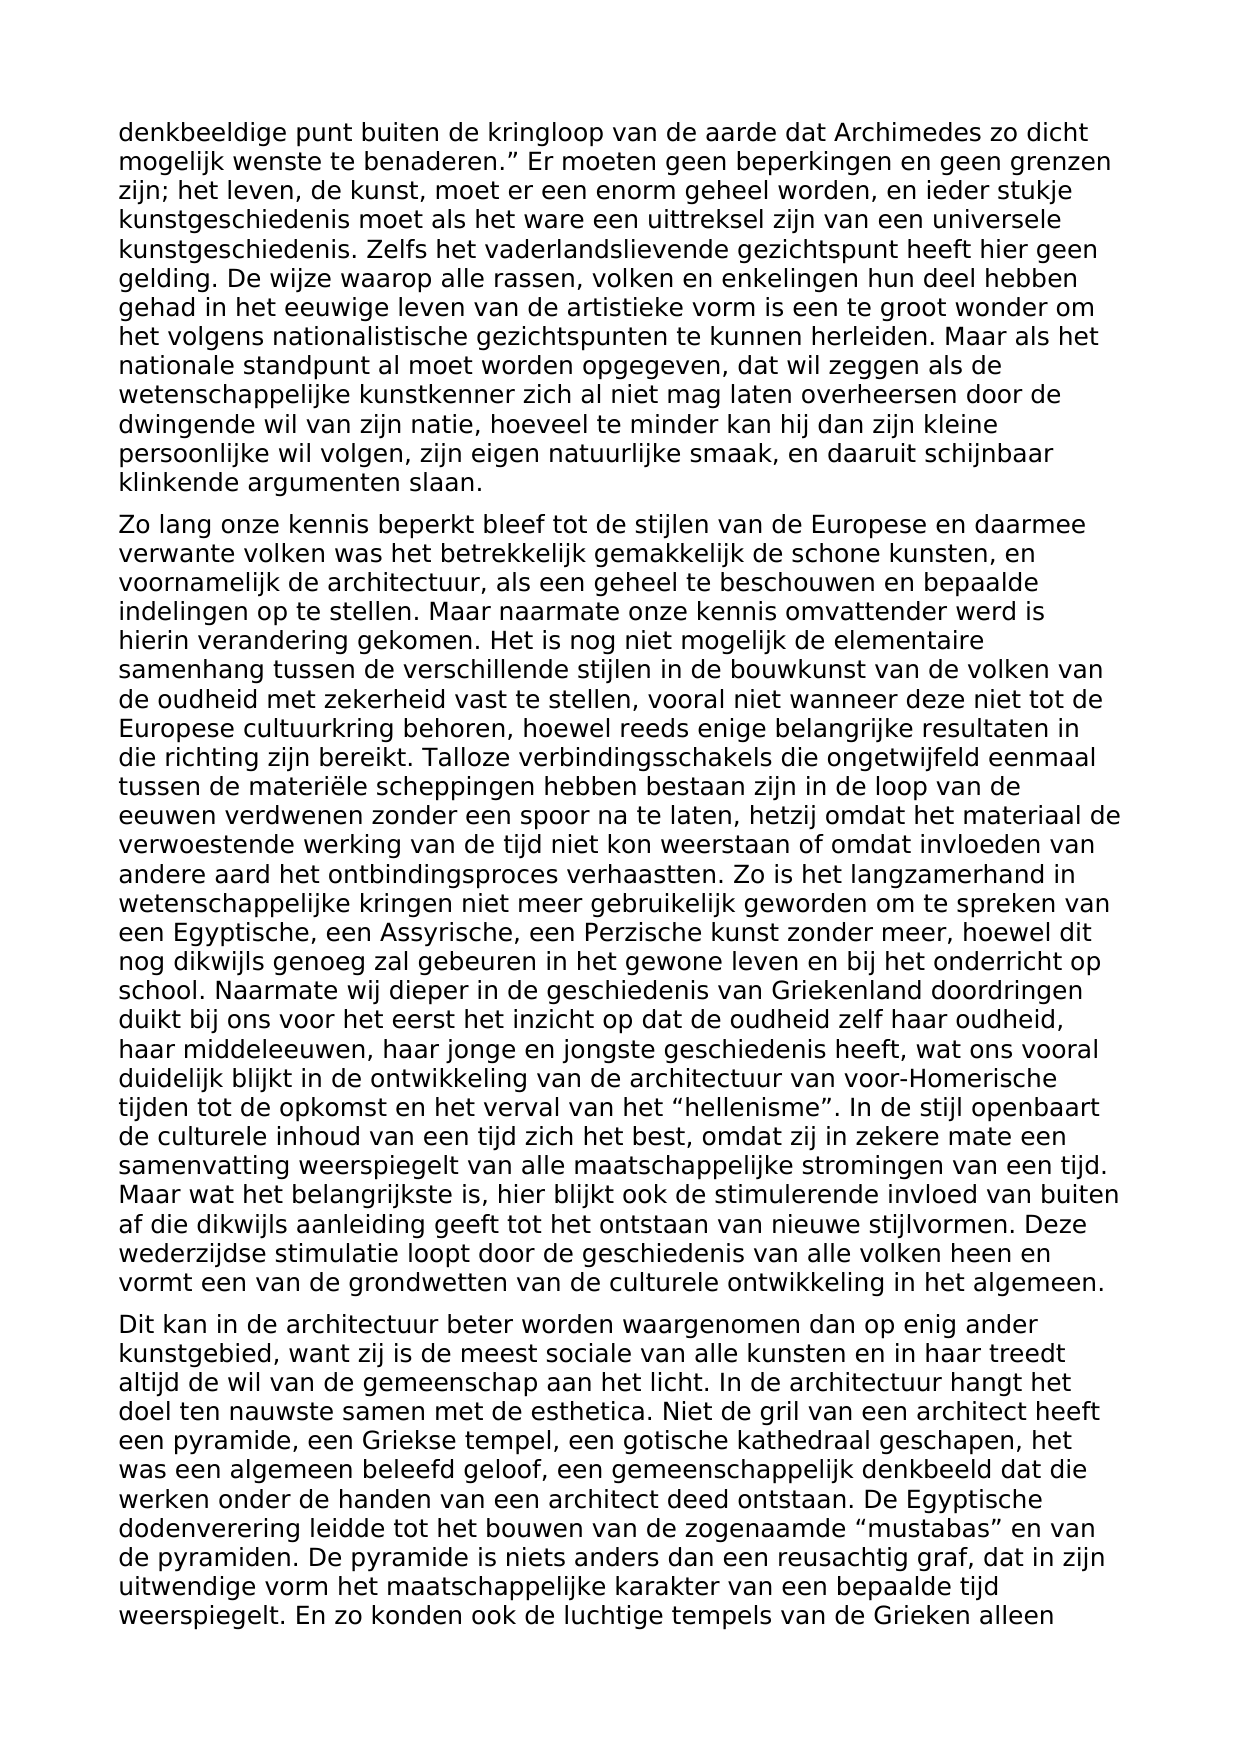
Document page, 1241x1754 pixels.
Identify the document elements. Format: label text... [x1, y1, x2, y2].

text denkbeeldige punt buiten de kringloop van de aarde dat Archimedes zo dicht mogelijk wenste te benaderen.” Er moeten geen beperkingen en geen grenzen zijn; het leven, de kunst, moet er een enorm geheel worden, en ieder stukje kunstgeschiedenis moet als het ware een uittreksel zijn van een universele kunstgeschiedenis. Zelfs het vaderlandslievende gezichtspunt heeft hier geen gelding. De wijze waarop alle rassen, volken en enkelingen hun deel hebben gehad in het eeuwige leven van de artistieke vorm is een te groot wonder om het volgens nationalistische gezichtspunten te kunnen herleiden. Maar als het nationale standpunt al moet worden opgegeven, dat wil zeggen als de wetenschappelijke kunstkenner zich al niet mag laten overheersen door de dwingende wil van zijn natie, hoeveel te minder kan hij dan zijn kleine persoonlijke wil volgen, zijn eigen natuurlijke smaak, en daaruit schijnbaar klinkende argumenten slaan. [118, 118, 1122, 497]
text Dit kan in de architectuur beter worden waargenomen dan op enig ander kunstgebied, want zij is de meest sociale van alle kunsten en in haar treedt altijd de wil van de gemeenschap aan het licht. In de architectuur hangt het doel ten nauwste samen met de esthetica. Niet de gril van een architect heeft een pyramide, een Griekse tempel, een gotische kathedraal geschapen, het was een algemeen beleefd geloof, een gemeenschappelijk denkbeeld dat die werken onder de handen van een architect deed ontstaan. De Egyptische dodenverering leidde tot het bouwen van de zogenaamde “mustabas” en van de pyramiden. De pyramide is niets anders dan een reusachtig graf, dat in zijn uitwendige vorm het maatschappelijke karakter van een bepaalde tijd weerspiegelt. En zo konden ook de luchtige tempels van de Grieken alleen [118, 1310, 1122, 1631]
text Zo lang onze kennis beperkt bleef tot de stijlen van de Europese en daarmee verwante volken was het betrekkelijk gemakkelijk de schone kunsten, en voornamelijk de architectuur, als een geheel te beschouwen en bepaalde indelingen op te stellen. Maar naarmate onze kennis omvattender werd is hierin verandering gekomen. Het is nog niet mogelijk de elementaire samenhang tussen de verschillende stijlen in de bouwkunst van de volken van de oudheid met zekerheid vast te stellen, vooral niet wanneer deze niet tot de Europese cultuurkring behoren, hoewel reeds enige belangrijke resultaten in die richting zijn bereikt. Talloze verbindingsschakels die ongetwijfeld eenmaal tussen de materiële scheppingen hebben bestaan zijn in de loop van de eeuwen verdwenen zonder een spoor na te laten, hetzij omdat het materiaal de verwoestende werking van de tijd niet kon weerstaan of omdat invloeden van andere aard het ontbindingsproces verhaastten. Zo is het langzamerhand in wetenschappelijke kringen niet meer gebruikelijk geworden om te spreken van een Egyptische, een Assyrische, een Perzische kunst zonder meer, hoewel dit nog dikwijls genoeg zal gebeuren in het gewone leven en bij het onderricht op school. Naarmate wij dieper in de geschiedenis van Griekenland doordringen duikt bij ons voor het eerst het inzicht op dat de oudheid zelf haar oudheid, haar middeleeuwen, haar jonge en jongste geschiedenis heeft, wat ons vooral duidelijk blijkt in de ontwikkeling van de architectuur van voor-Homerische tijden tot de opkomst en het verval van het “hellenisme”. In de stijl openbaart de culturele inhoud van een tijd zich het best, omdat zij in zekere mate een samenvatting weerspiegelt van alle maatschappelijke stromingen van een tijd. Maar wat het belangrijkste is, hier blijkt ook de stimulerende invloed van buiten af die dikwijls aanleiding geeft tot het ontstaan van nieuwe stijlvormen. Deze wederzijdse stimulatie loopt door de geschiedenis van alle volken heen en vormt een van de grondwetten van de culturele ontwikkeling in het algemeen. [118, 510, 1122, 1297]
